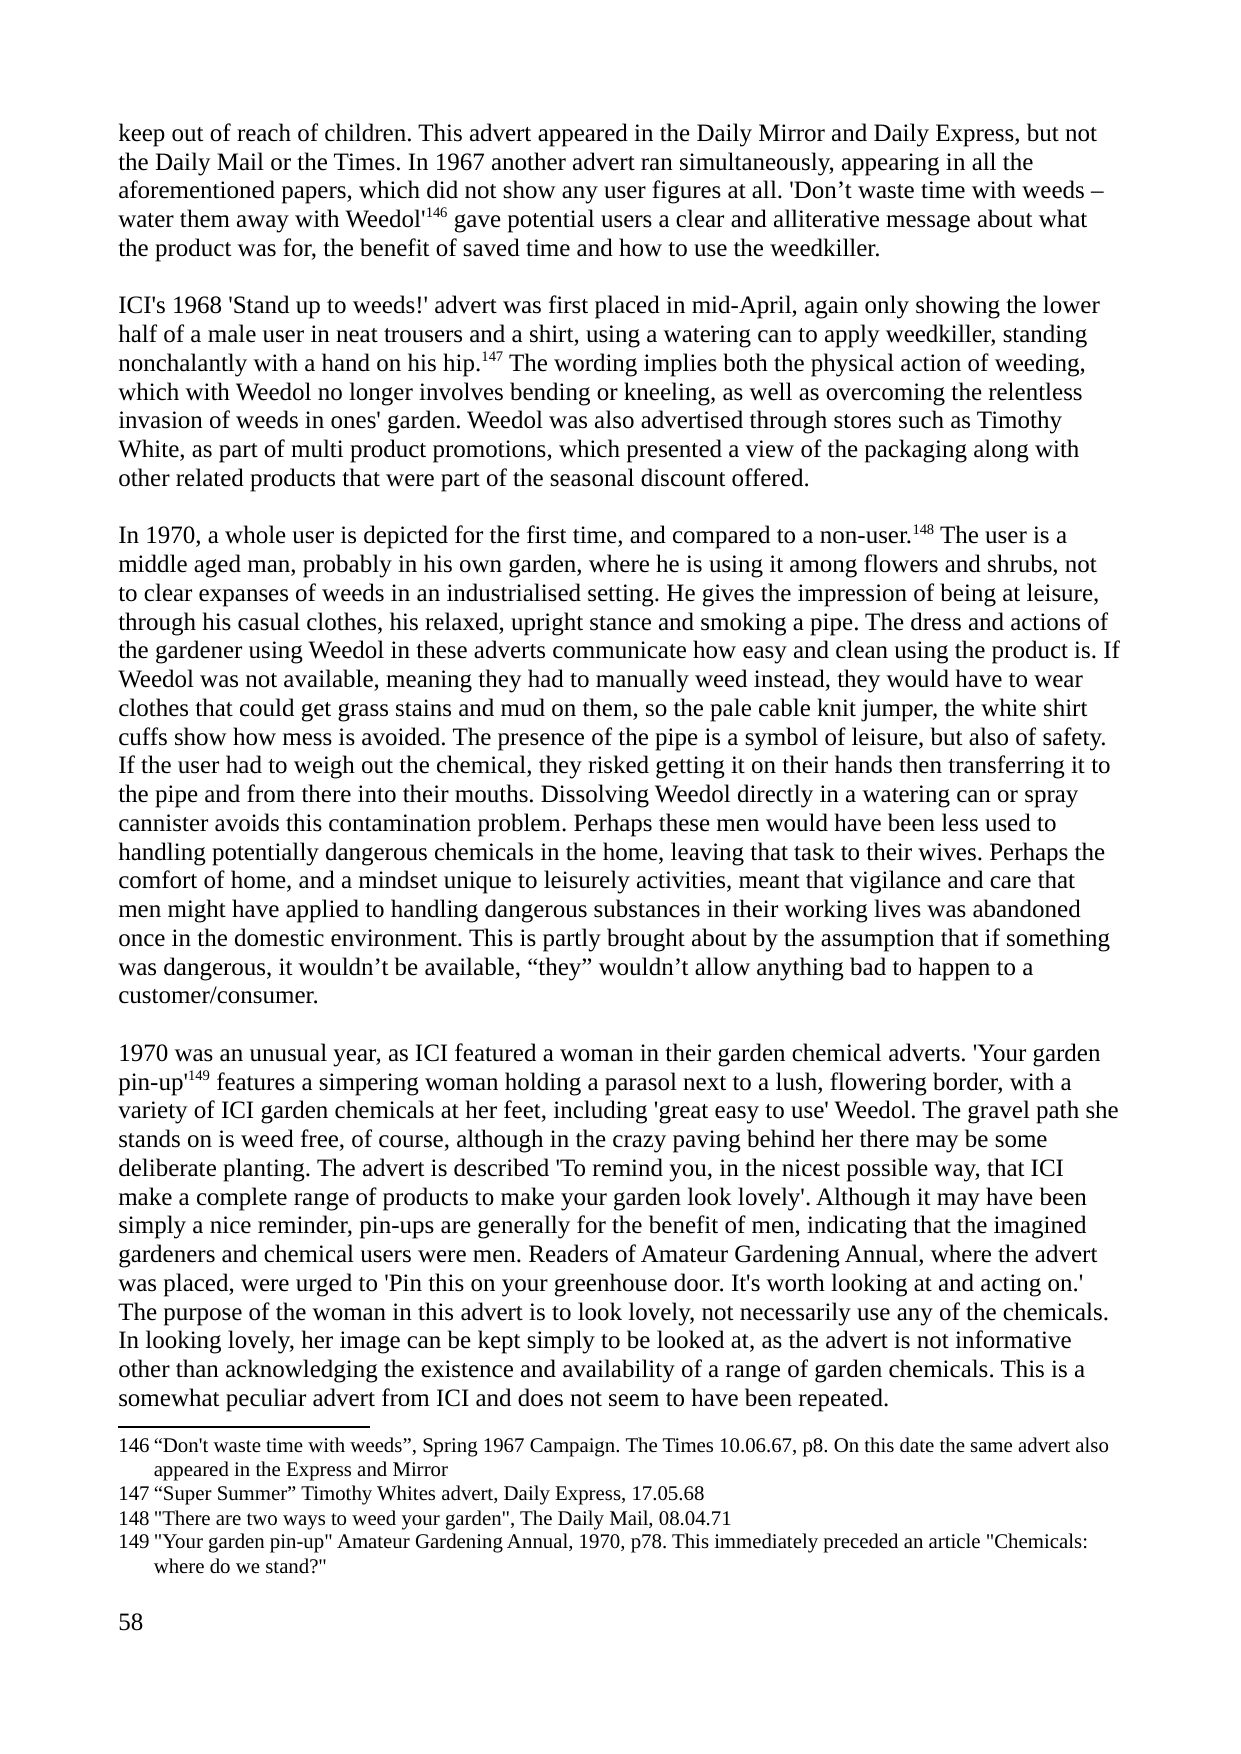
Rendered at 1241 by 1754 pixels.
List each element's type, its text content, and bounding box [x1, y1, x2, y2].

text 1970 was an unusual year, as ICI featured a woman in their garden chemical adverts. 'Your garden pin-up' features a simpering woman holding a parasol next to a lush, flowering border, with a variety of ICI garden chemicals at her feet, including 'great easy to use' Weedol. The gravel path she stands on is weed free, of course, although in the crazy paving behind her there may be some deliberate planting. The advert is described 'To remind you, in the nicest possible way, that ICI make a complete range of products to make your garden look lovely'. Although it may have been simply a nice reminder, pin-ups are generally for the benefit of men, indicating that the imagined gardeners and chemical users were men. Readers of Amateur Gardening Annual, where the advert was placed, were urged to 'Pin this on your greenhouse door. It's worth looking at and acting on.' The purpose of the woman in this advert is to look lovely, not necessarily use any of the chemicals. In looking lovely, her image can be kept simply to be looked at, as the advert is not informative other than acknowledging the existence and availability of a range of garden chemicals. This is a somewhat peculiar advert from ICI and does not seem to have been repeated. [118, 1038, 1122, 1412]
text "There are two ways to weed your garden", The Daily Mail, 08.04.71 [118, 1505, 1122, 1529]
text “Don't waste time with weeds”, Spring 1967 Campaign. The Times 10.06.67, p8. On this date the same advert also appeared in the Express and Mirror [118, 1433, 1122, 1481]
text In 1970, a whole user is depicted for the first time, and compared to a non-user. The user is a middle aged man, probably in his own garden, where he is using it among flowers and shrubs, not to clear expanses of weeds in an industrialised setting. He gives the impression of being at leisure, through his casual clothes, his relaxed, upright stance and smoking a pipe. The dress and actions of the gardener using Weedol in these adverts communicate how easy and clean using the product is. If Weedol was not available, meaning they had to manually weed instead, they would have to wear clothes that could get grass stains and mud on them, so the pale cable knit jumper, the white shirt cuffs show how mess is avoided. The presence of the pipe is a symbol of leisure, but also of safety. If the user had to weigh out the chemical, they risked getting it on their hands then transferring it to the pipe and from there into their mouths. Dissolving Weedol directly in a watering can or spray cannister avoids this contamination problem. Perhaps these men would have been less used to handling potentially dangerous chemicals in the home, leaving that task to their wives. Perhaps the comfort of home, and a mindset unique to leisurely activities, meant that vigilance and care that men might have applied to handling dangerous substances in their working lives was abandoned once in the domestic environment. This is partly brought about by the assumption that if something was dangerous, it wouldn’t be available, “they” wouldn’t allow anything bad to happen to a customer/consumer. [118, 521, 1122, 1009]
text “Super Summer” Timothy Whites advert, Daily Express, 17.05.68 [118, 1481, 1122, 1505]
text ICI's 1968 'Stand up to weeds!' advert was first placed in mid-April, again only showing the lower half of a male user in neat trousers and a shirt, using a watering can to apply weedkiller, standing nonchalantly with a hand on his hip. The wording implies both the physical action of weeding, which with Weedol no longer involves bending or kneeling, as well as overcoming the relentless invasion of weeds in ones' garden. Weedol was also advertised through stores such as Timothy White, as part of multi product promotions, which presented a view of the packaging along with other related products that were part of the seasonal discount offered. [118, 291, 1122, 492]
text "Your garden pin-up" Amateur Gardening Annual, 1970, p78. This immediately preceded an article "Chemicals: where do we stand?" [118, 1529, 1122, 1578]
text keep out of reach of children. This advert appeared in the Daily Mirror and Daily Express, but not the Daily Mail or the Times. In 1967 another advert ran simultaneously, appearing in all the aforementioned papers, which did not show any user figures at all. 'Don’t waste time with weeds – water them away with Weedol' gave potential users a clear and alliterative message about what the product was for, the benefit of saved time and how to use the weedkiller. [118, 118, 1122, 262]
